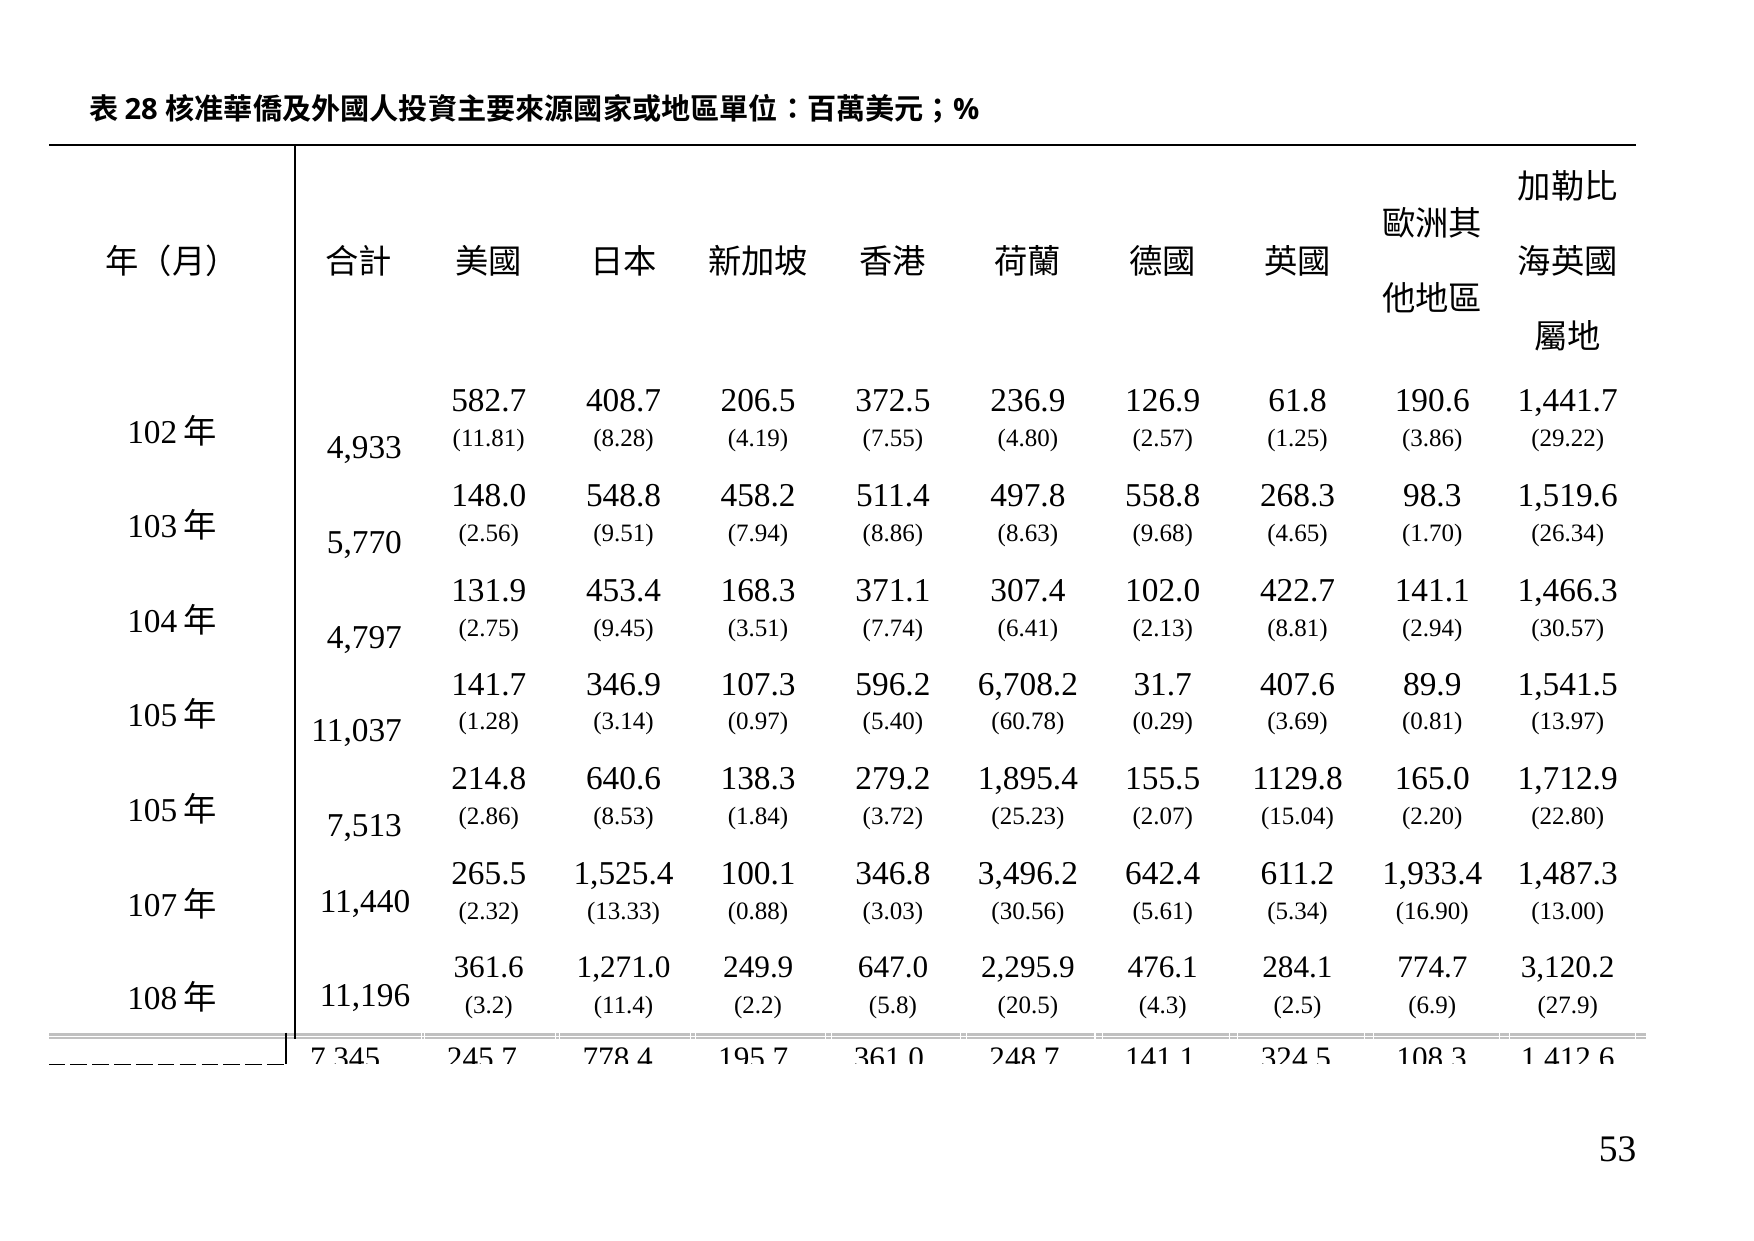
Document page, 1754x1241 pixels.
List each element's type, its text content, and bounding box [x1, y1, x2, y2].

table_cell 1,525.4 (13.33) [556, 845, 690, 939]
table_header 加勒比海英國屬地 [1500, 146, 1635, 371]
table_cell 778.4 [560, 1039, 695, 1064]
table_cell 1,895.4 (25.23) [961, 750, 1094, 844]
table_cell 422.7 (8.81) [1230, 562, 1364, 656]
table_cell 268.3 (4.65) [1230, 467, 1364, 561]
table_cell 141.1 (2.94) [1365, 562, 1499, 656]
table_cell 511.4 (8.86) [826, 467, 960, 561]
table_cell 131.9 (2.75) [422, 562, 555, 656]
table_cell [1636, 466, 1646, 561]
table_header 合計 [296, 146, 421, 371]
table_header 荷蘭 [961, 146, 1094, 371]
table_header 新加坡 [691, 146, 825, 371]
table_header 香港 [826, 146, 960, 371]
table_cell 307.4 (6.41) [961, 562, 1094, 656]
table_cell 100.1 (0.88) [691, 845, 825, 939]
table_cell 548.8 (9.51) [556, 467, 690, 561]
table_cell 102.0 (2.13) [1096, 562, 1229, 656]
table_cell 582.7 (11.81) [422, 372, 555, 466]
table_cell 642.4 (5.61) [1096, 845, 1229, 939]
table_cell 108.3 [1374, 1039, 1509, 1064]
table_cell 206.5 (4.19) [691, 372, 825, 466]
table_cell 408.7 (8.28) [556, 372, 690, 466]
table_header 日本 [556, 146, 690, 371]
table_cell 5,770 [296, 467, 421, 561]
table_cell 265.5 (2.32) [422, 845, 555, 939]
table_cell 1,933.4 (16.90) [1365, 845, 1499, 939]
table_cell 497.8 (8.63) [961, 467, 1094, 561]
table_cell 324.5 [1238, 1039, 1374, 1064]
table_header 德國 [1096, 146, 1229, 371]
table_cell 1,466.3 (30.57) [1500, 562, 1635, 656]
table_cell 453.4 (9.45) [556, 562, 690, 656]
table_cell 596.2 (5.40) [826, 656, 960, 749]
table_cell 3,496.2 (30.56) [961, 845, 1094, 939]
table_cell 249.9 (2.2) [691, 939, 825, 1033]
table_cell 7,513 [296, 750, 421, 844]
table_cell 103年 [49, 467, 294, 561]
table_header [1636, 144, 1646, 371]
table_cell 1,541.5 (13.97) [1500, 656, 1635, 749]
table_cell 138.3 (1.84) [691, 750, 825, 844]
table_header 歐洲其他地區 [1365, 146, 1499, 371]
subtitle 表28 核准華僑及外國人投資主要來源國家或地區單位：百萬美元；% [59, 69, 1636, 144]
table_cell 558.8 (9.68) [1096, 467, 1229, 561]
table_cell [1636, 844, 1646, 939]
table_cell 611.2 (5.34) [1230, 845, 1364, 939]
table_cell 1,487.3 (13.00) [1500, 845, 1635, 939]
table_cell 105年 [49, 656, 294, 749]
table_cell 11,037 [296, 656, 421, 749]
table_cell [1636, 749, 1646, 844]
table_cell 1,519.6 (26.34) [1500, 467, 1635, 561]
table_header 美國 [422, 146, 555, 371]
table_cell 458.2 (7.94) [691, 467, 825, 561]
table_cell 11,196 [296, 939, 421, 1033]
table_cell 647.0 (5.8) [826, 939, 960, 1033]
table_cell 7,345 [287, 1039, 424, 1064]
table_cell 640.6 (8.53) [556, 750, 690, 844]
table_cell 148.0 (2.56) [422, 467, 555, 561]
table_cell 346.8 (3.03) [826, 845, 960, 939]
table_cell 190.6 (3.86) [1365, 372, 1499, 466]
table_cell 279.2 (3.72) [826, 750, 960, 844]
table_header 英國 [1230, 146, 1364, 371]
table_cell 3,120.2 (27.9) [1500, 939, 1635, 1033]
table_cell 6,708.2 (60.78) [961, 656, 1094, 749]
table_cell 4,933 [296, 372, 421, 466]
table_cell [1636, 939, 1646, 1033]
table_cell 165.0 (2.20) [1365, 750, 1499, 844]
table_cell 11,440 [296, 845, 421, 939]
table_cell 1,412.6 [1509, 1039, 1646, 1064]
table_cell [1636, 561, 1646, 656]
table_cell [49, 1039, 285, 1064]
table_cell 346.9 (3.14) [556, 656, 690, 749]
table_cell 195.7 [695, 1039, 831, 1064]
table_cell 31.7 (0.29) [1096, 656, 1229, 749]
table_cell 476.1 (4.3) [1096, 939, 1229, 1033]
table_cell 407.6 (3.69) [1230, 656, 1364, 749]
table_cell 1,271.0 (11.4) [556, 939, 690, 1033]
table_cell 107年 [49, 845, 294, 939]
table_cell 1,712.9 (22.80) [1500, 750, 1635, 844]
table_cell 774.7 (6.9) [1365, 939, 1499, 1033]
table_cell 155.5 (2.07) [1096, 750, 1229, 844]
table_cell 126.9 (2.57) [1096, 372, 1229, 466]
table_cell 141.1 [1102, 1039, 1238, 1064]
table_cell 4,797 [296, 562, 421, 656]
table_cell 105年 [49, 750, 294, 844]
table_cell 245.7 [424, 1039, 560, 1064]
table_cell 372.5 (7.55) [826, 372, 960, 466]
table_cell 371.1 (7.74) [826, 562, 960, 656]
table_cell 168.3 (3.51) [691, 562, 825, 656]
table_cell [1636, 371, 1646, 466]
table_cell 102年 [49, 372, 294, 466]
table_cell 284.1 (2.5) [1230, 939, 1364, 1033]
table_cell [1636, 656, 1646, 749]
table_cell 1,441.7 (29.22) [1500, 372, 1635, 466]
table_cell 107.3 (0.97) [691, 656, 825, 749]
table_cell 104年 [49, 561, 294, 656]
table_cell 108年 [49, 939, 294, 1033]
table_cell 361.6 (3.2) [422, 939, 555, 1033]
table_cell 98.3 (1.70) [1365, 467, 1499, 561]
table_cell 1129.8 (15.04) [1230, 750, 1364, 844]
table_cell 214.8 (2.86) [422, 750, 555, 844]
table_cell 361.0 [831, 1039, 967, 1064]
table_cell 61.8 (1.25) [1230, 372, 1364, 466]
table_cell 248.7 [967, 1039, 1102, 1064]
table_cell 89.9 (0.81) [1365, 656, 1499, 749]
table_cell 141.7 (1.28) [422, 656, 555, 749]
table_cell 236.9 (4.80) [961, 372, 1094, 466]
table_cell 2,295.9 (20.5) [961, 939, 1094, 1033]
table_header 年（月） [49, 146, 294, 371]
